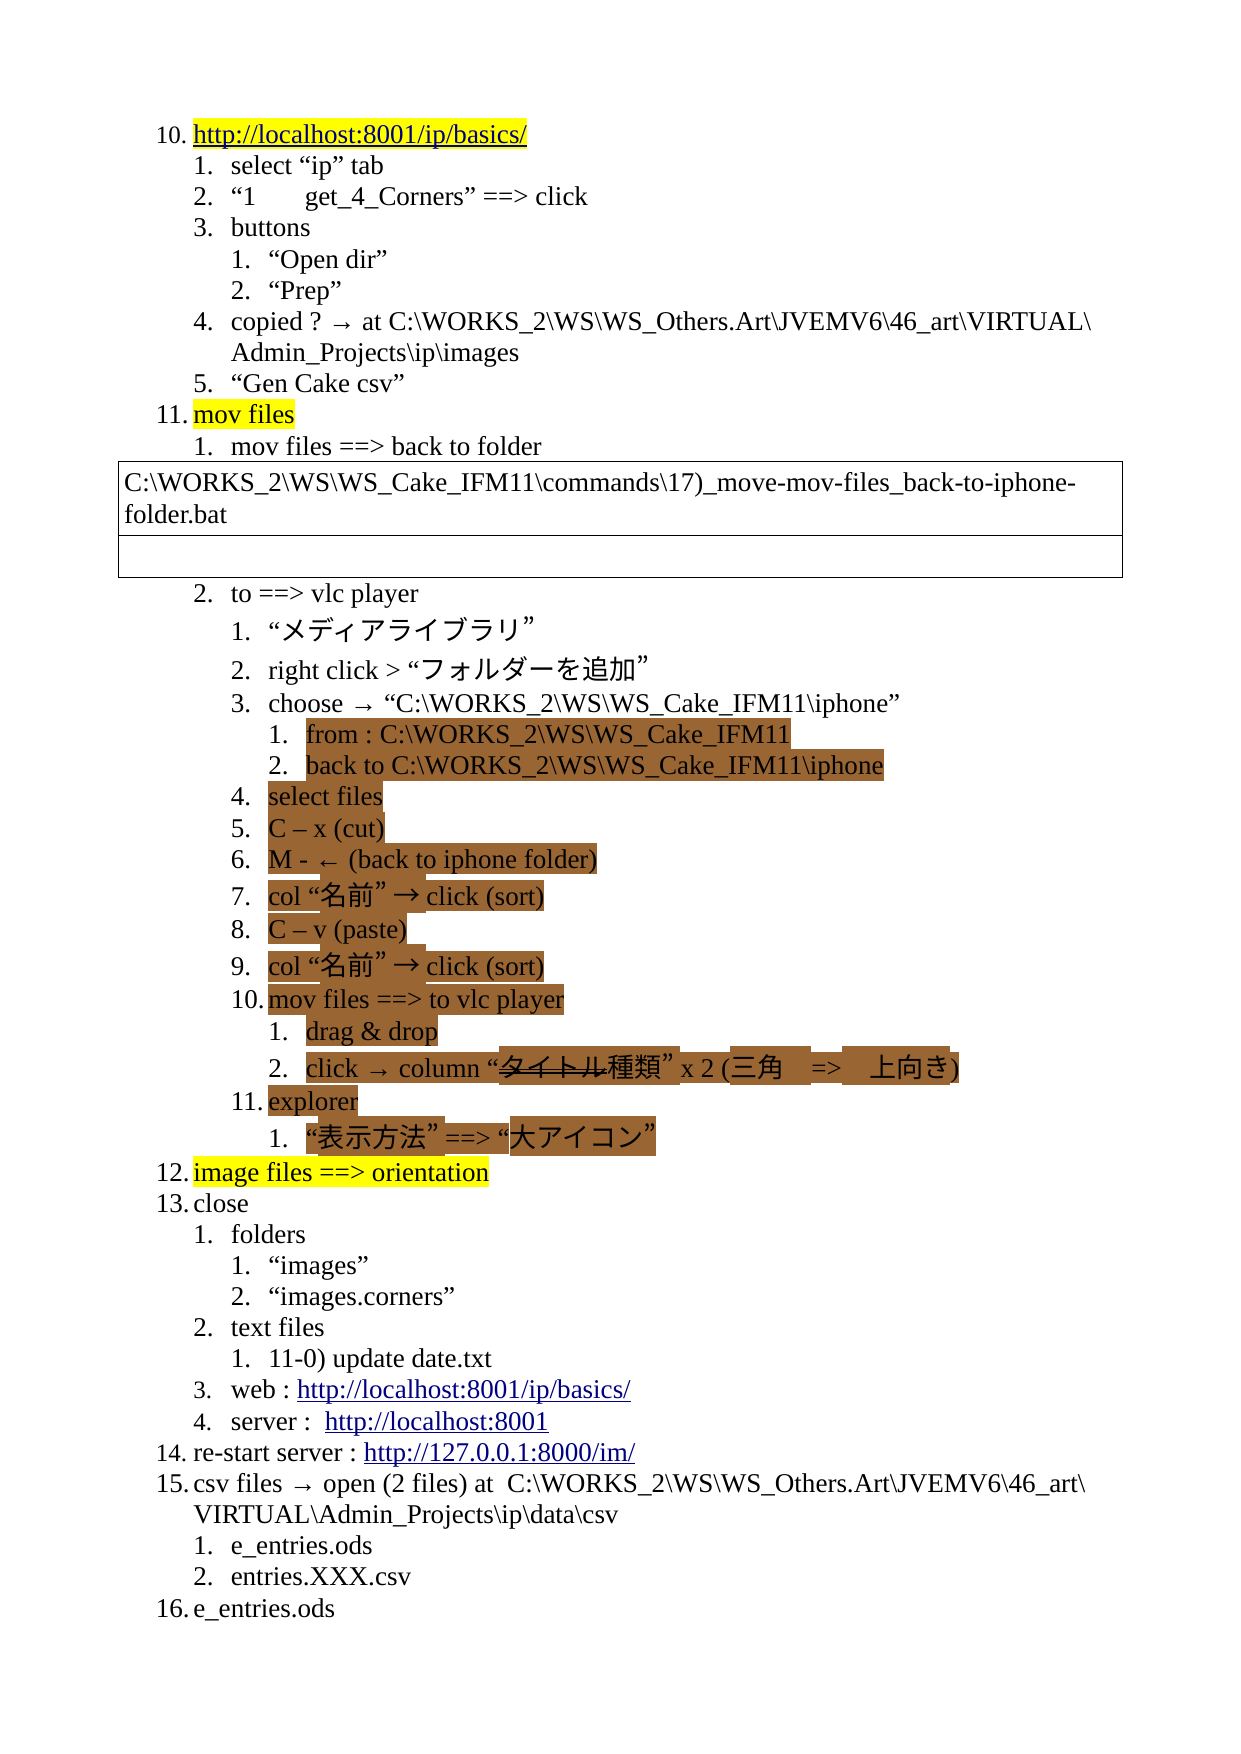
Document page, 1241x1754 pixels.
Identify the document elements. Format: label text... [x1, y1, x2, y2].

list image files ==> orientation [156, 1156, 1122, 1187]
list col “名前” → click (sort) [231, 874, 1122, 913]
list “表示方法” ==> “大アイコン” [268, 1116, 1122, 1156]
list drag & drop [268, 1015, 1122, 1046]
list e_entries.ods [193, 1529, 1122, 1561]
list re-start server : http://127.0.0.1:8000/im/ [156, 1436, 1122, 1467]
list C – x (cut) [231, 812, 1122, 843]
list back to C:\WORKS_2\WS\WS_Cake_IFM11\iphone [268, 749, 1122, 781]
list web : http://localhost:8001/ip/basics/ [193, 1374, 1122, 1405]
list choose → “C:\WORKS_2\WS\WS_Cake_IFM11\iphone” [231, 687, 1122, 718]
list click → column “タイトル種類” x 2 (三角 => 上向き) [268, 1046, 1122, 1085]
list to ==> vlc player [193, 578, 1122, 608]
list “メディアライブラリ” [231, 608, 1122, 648]
list text files [193, 1311, 1122, 1342]
list “Gen Cake csv” [193, 367, 1122, 398]
list col “名前” → click (sort) [231, 944, 1122, 984]
list right click > “フォルダーを追加” [231, 648, 1122, 687]
table_header C:\WORKS_2\WS\WS_Cake_IFM11\commands\17)_move-mov-files_back-to-iphone-folder.bat [119, 462, 1122, 534]
list C – v (paste) [231, 913, 1122, 944]
list M - ← (back to iphone folder) [231, 843, 1122, 874]
list entries.XXX.csv [193, 1561, 1122, 1592]
list “images” [231, 1249, 1122, 1280]
list “1 get_4_Corners” ==> click [193, 180, 1122, 212]
list mov files ==> to vlc player [231, 984, 1122, 1015]
list folders [193, 1218, 1122, 1249]
list “images.corners” [231, 1280, 1122, 1311]
list mov files [156, 398, 1122, 429]
list “Prep” [231, 274, 1122, 305]
list close [156, 1187, 1122, 1218]
list “Open dir” [231, 243, 1122, 274]
list csv files → open (2 files) at C:\WORKS_2\WS\WS_Others.Art\JVEMV6\46_art\VIRTUAL\Admin_Projects\ip\data\csv [156, 1467, 1122, 1529]
list from : C:\WORKS_2\WS\WS_Cake_IFM11 [268, 718, 1122, 749]
table_cell [119, 536, 1122, 577]
list copied ? → at C:\WORKS_2\WS\WS_Others.Art\JVEMV6\46_art\VIRTUAL\Admin_Projects\ip\images [193, 305, 1122, 367]
list buttons [193, 212, 1122, 243]
list server : http://localhost:8001 [193, 1405, 1122, 1436]
list mov files ==> back to folder [193, 429, 1122, 461]
list select “ip” tab [193, 149, 1122, 180]
list http://localhost:8001/ip/basics/ [156, 118, 1122, 149]
list e_entries.ods [156, 1592, 1122, 1623]
list select files [231, 781, 1122, 812]
list explorer [231, 1085, 1122, 1116]
list 11-0) update date.txt [231, 1342, 1122, 1374]
